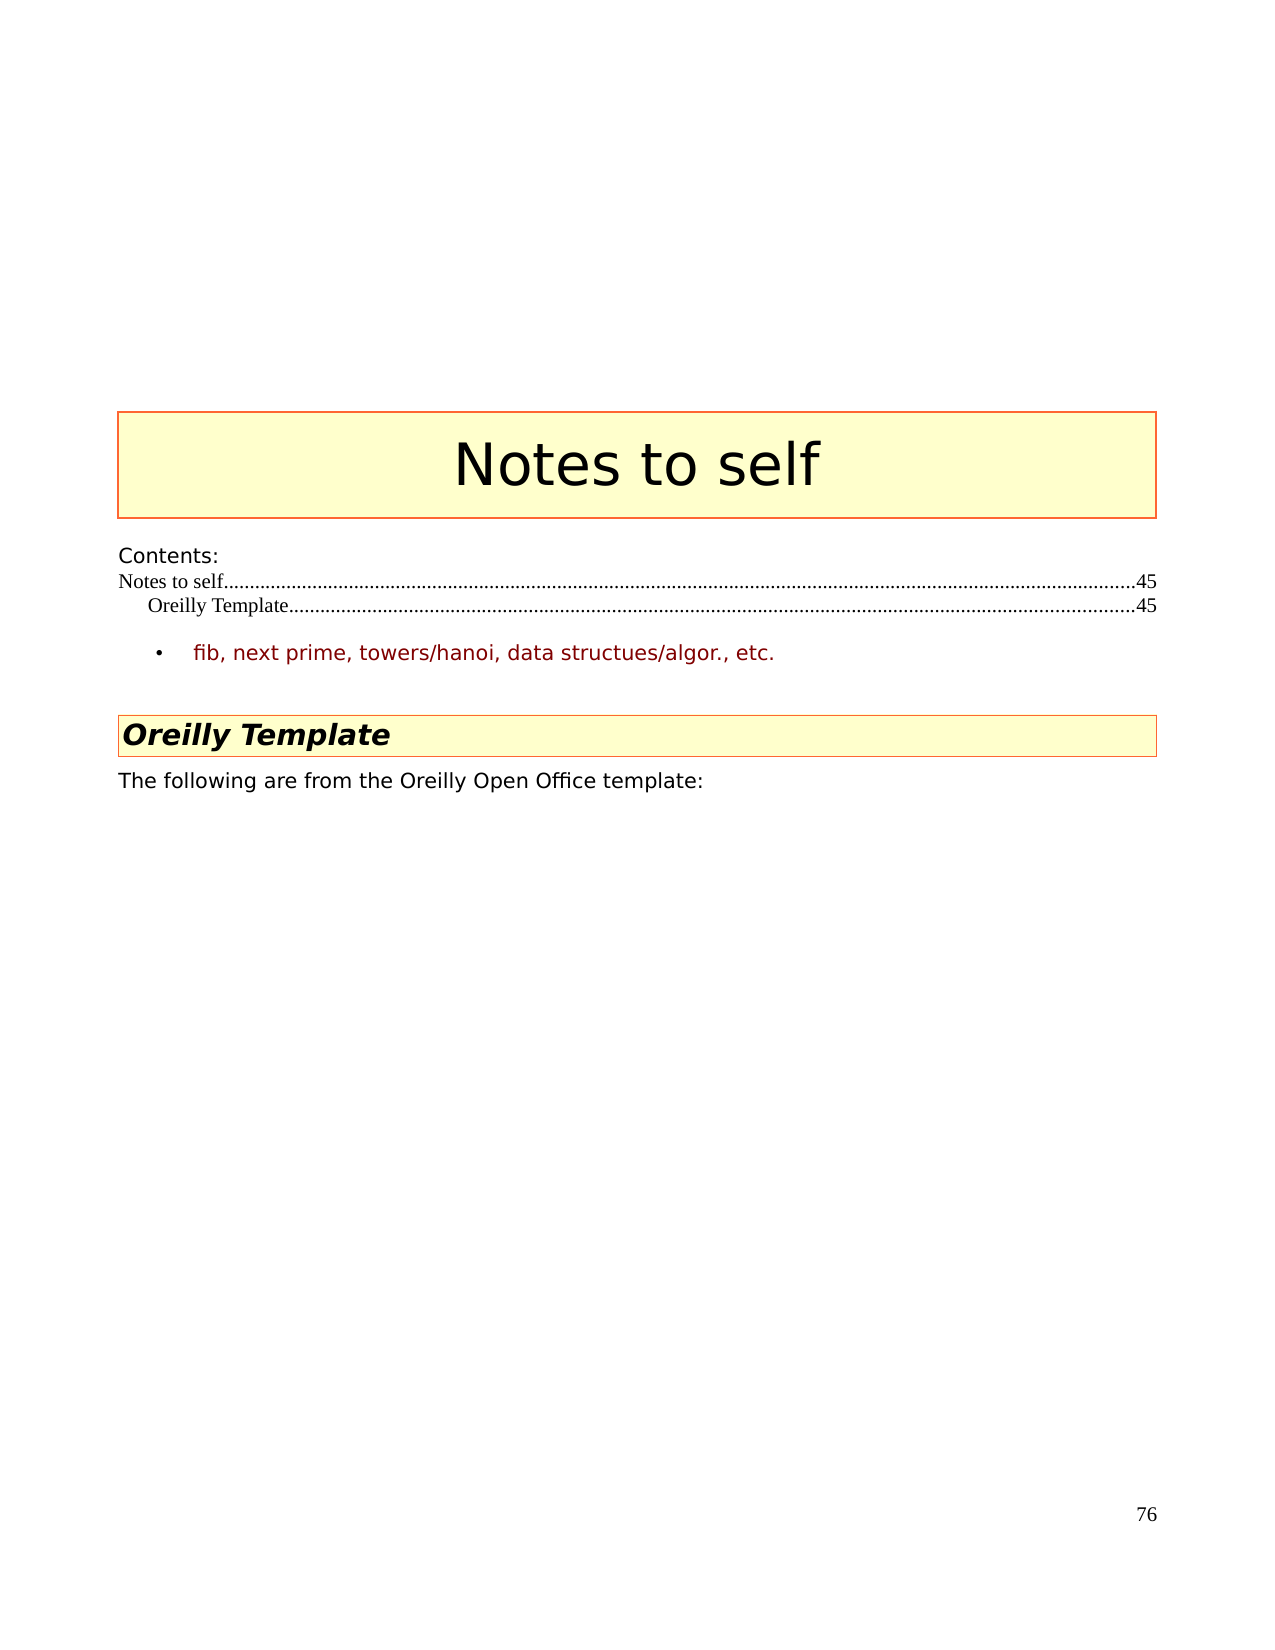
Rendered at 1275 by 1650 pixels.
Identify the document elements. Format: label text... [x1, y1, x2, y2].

list fib, next prime, towers/hanoi, data structues/algor., etc. [156, 641, 1157, 665]
text Oreilly Template 45 [148, 593, 1157, 617]
subtitle Oreilly Template [119, 716, 1156, 756]
text The following are from the Oreilly Open Office template: [118, 769, 1157, 793]
text Contents: [118, 544, 1157, 568]
subtitle Notes to self [119, 413, 1155, 517]
text Notes to self 45 [118, 568, 1157, 593]
